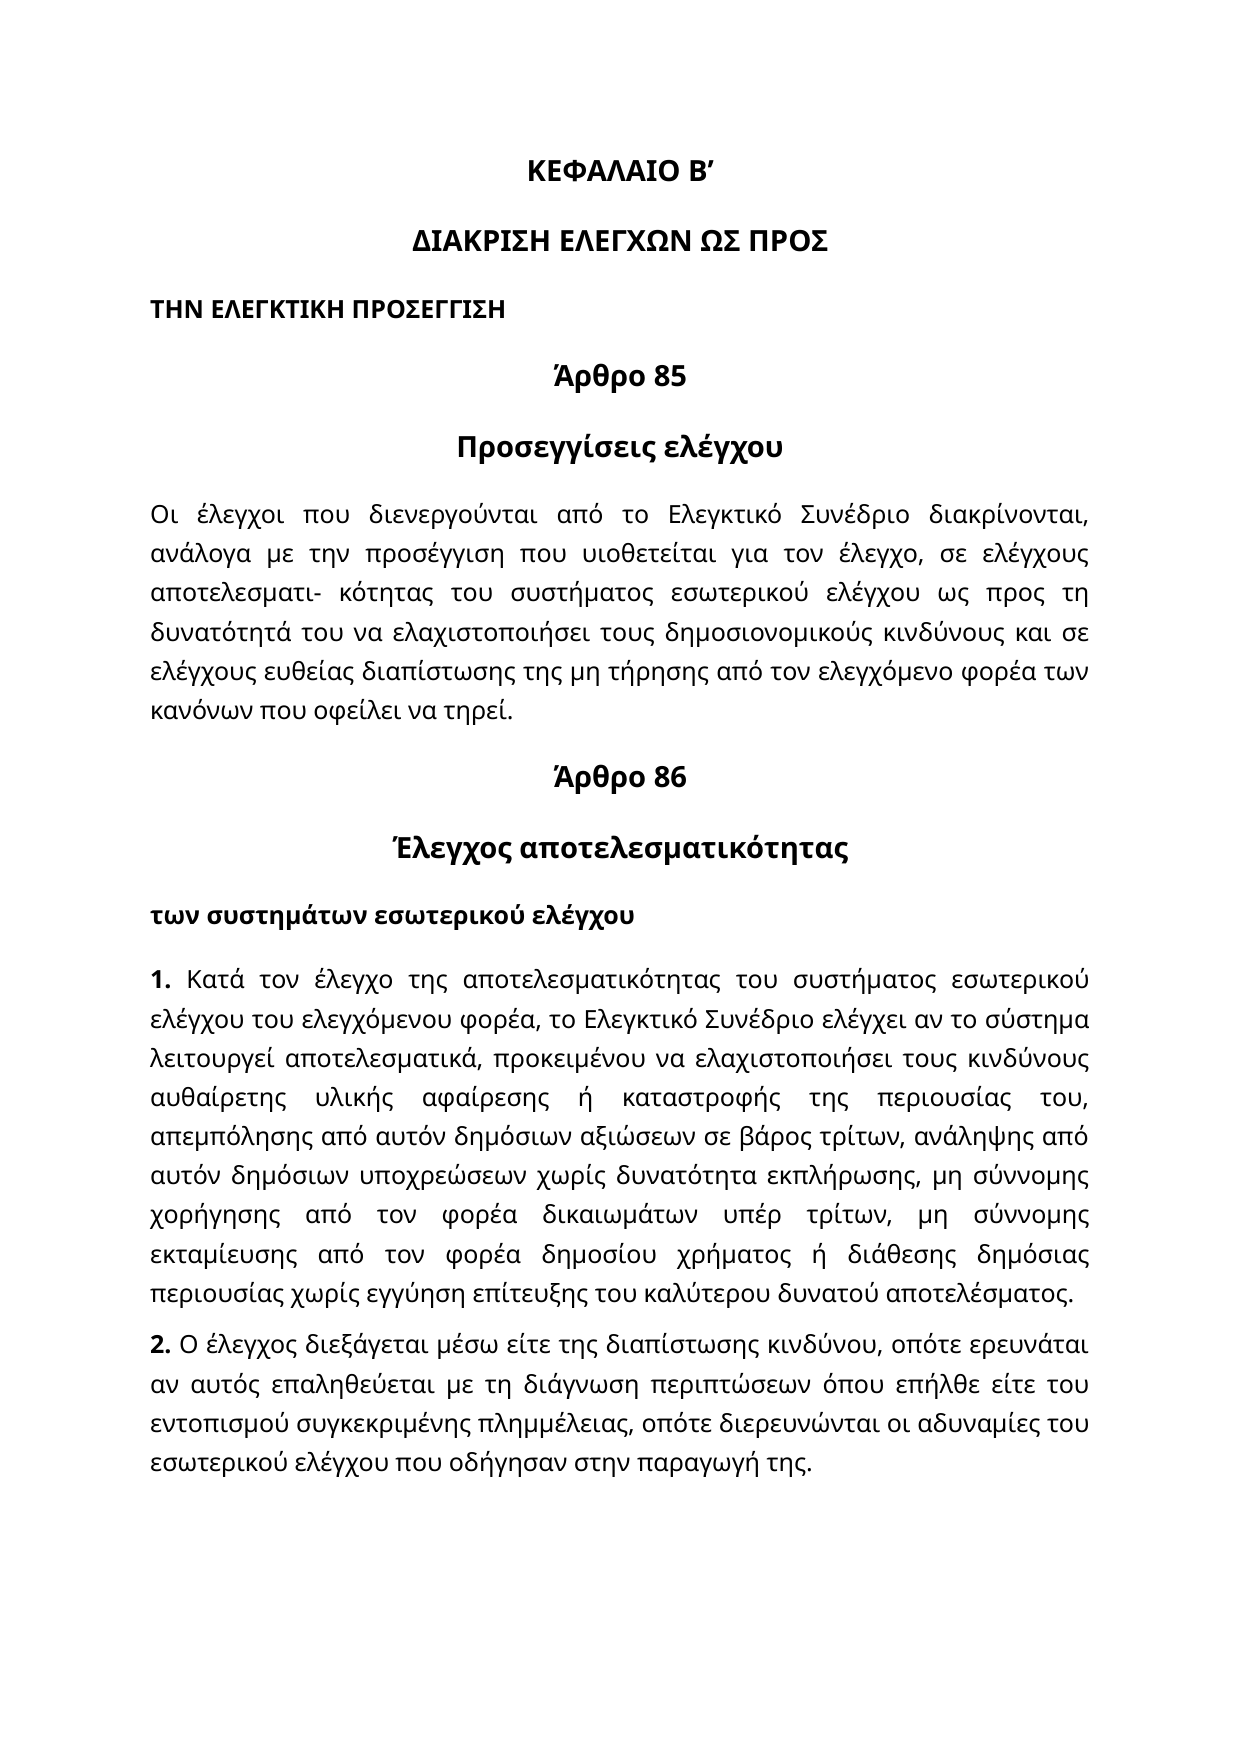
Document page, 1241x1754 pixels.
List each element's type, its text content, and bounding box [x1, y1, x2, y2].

text 2. Ο έλεγχος διεξάγεται μέσω είτε της διαπίστωσης κινδύνου, οπότε ερευνάται αν αυτός επαληθεύεται με τη διάγνωση περιπτώσεων όπου επήλθε είτε του εντοπισμού συγκεκριμένης πλημμέλειας, οπότε διερευνώνται οι αδυναμίες του εσωτερικού ελέγχου που οδήγησαν στην παραγωγή της. [150, 1327, 1090, 1479]
text ΤΗΝ ΕΛΕΓΚΤΙΚΗ ΠΡΟΣΕΓΓΙΣΗ [150, 291, 1090, 325]
text Οι έλεγχοι που διενεργούνται από το Ελεγκτικό Συνέδριο διακρίνονται, ανάλογα με την προσέγγιση που υιοθετείται για τον έλεγχο, σε ελέγχους αποτελεσματι- κότητας του συστήματος εσωτερικού ελέγχου ως προς τη δυνατότητά του να ελαχιστοποιήσει τους δημοσιονομικούς κινδύνους και σε ελέγχους ευθείας διαπίστωσης της μη τήρησης από τον ελεγχόμενο φορέα των κανόνων που οφείλει να τηρεί. [150, 497, 1090, 727]
subtitle Έλεγχος αποτελεσματικότητας [150, 827, 1090, 867]
subtitle Άρθρο 86 [150, 757, 1090, 796]
subtitle ΚΕΦΑΛΑΙΟ Β’ [150, 150, 1090, 190]
subtitle ΔΙΑΚΡΙΣΗ ΕΛΕΓΧΩΝ ΩΣ ΠΡΟΣ [150, 221, 1090, 260]
subtitle Προσεγγίσεις ελέγχου [150, 426, 1090, 466]
text των συστημάτων εσωτερικού ελέγχου [150, 898, 1090, 932]
subtitle Άρθρο 85 [150, 355, 1090, 395]
text 1. Κατά τον έλεγχο της αποτελεσματικότητας του συστήματος εσωτερικού ελέγχου του ελεγχόμενου φορέα, το Ελεγκτικό Συνέδριο ελέγχει αν το σύστημα λειτουργεί αποτελεσματικά, προκειμένου να ελαχιστοποιήσει τους κινδύνους αυθαίρετης υλικής αφαίρεσης ή καταστροφής της περιουσίας του, απεμπόλησης από αυτόν δημόσιων αξιώσεων σε βάρος τρίτων, ανάληψης από αυτόν δημόσιων υποχρεώσεων χωρίς δυνατότητα εκπλήρωσης, μη σύννομης χορήγησης από τον φορέα δικαιωμάτων υπέρ τρίτων, μη σύννομης εκταμίευσης από τον φορέα δημοσίου χρήματος ή διάθεσης δημόσιας περιουσίας χωρίς εγγύηση επίτευξης του καλύτερου δυνατού αποτελέσματος. [150, 962, 1090, 1309]
